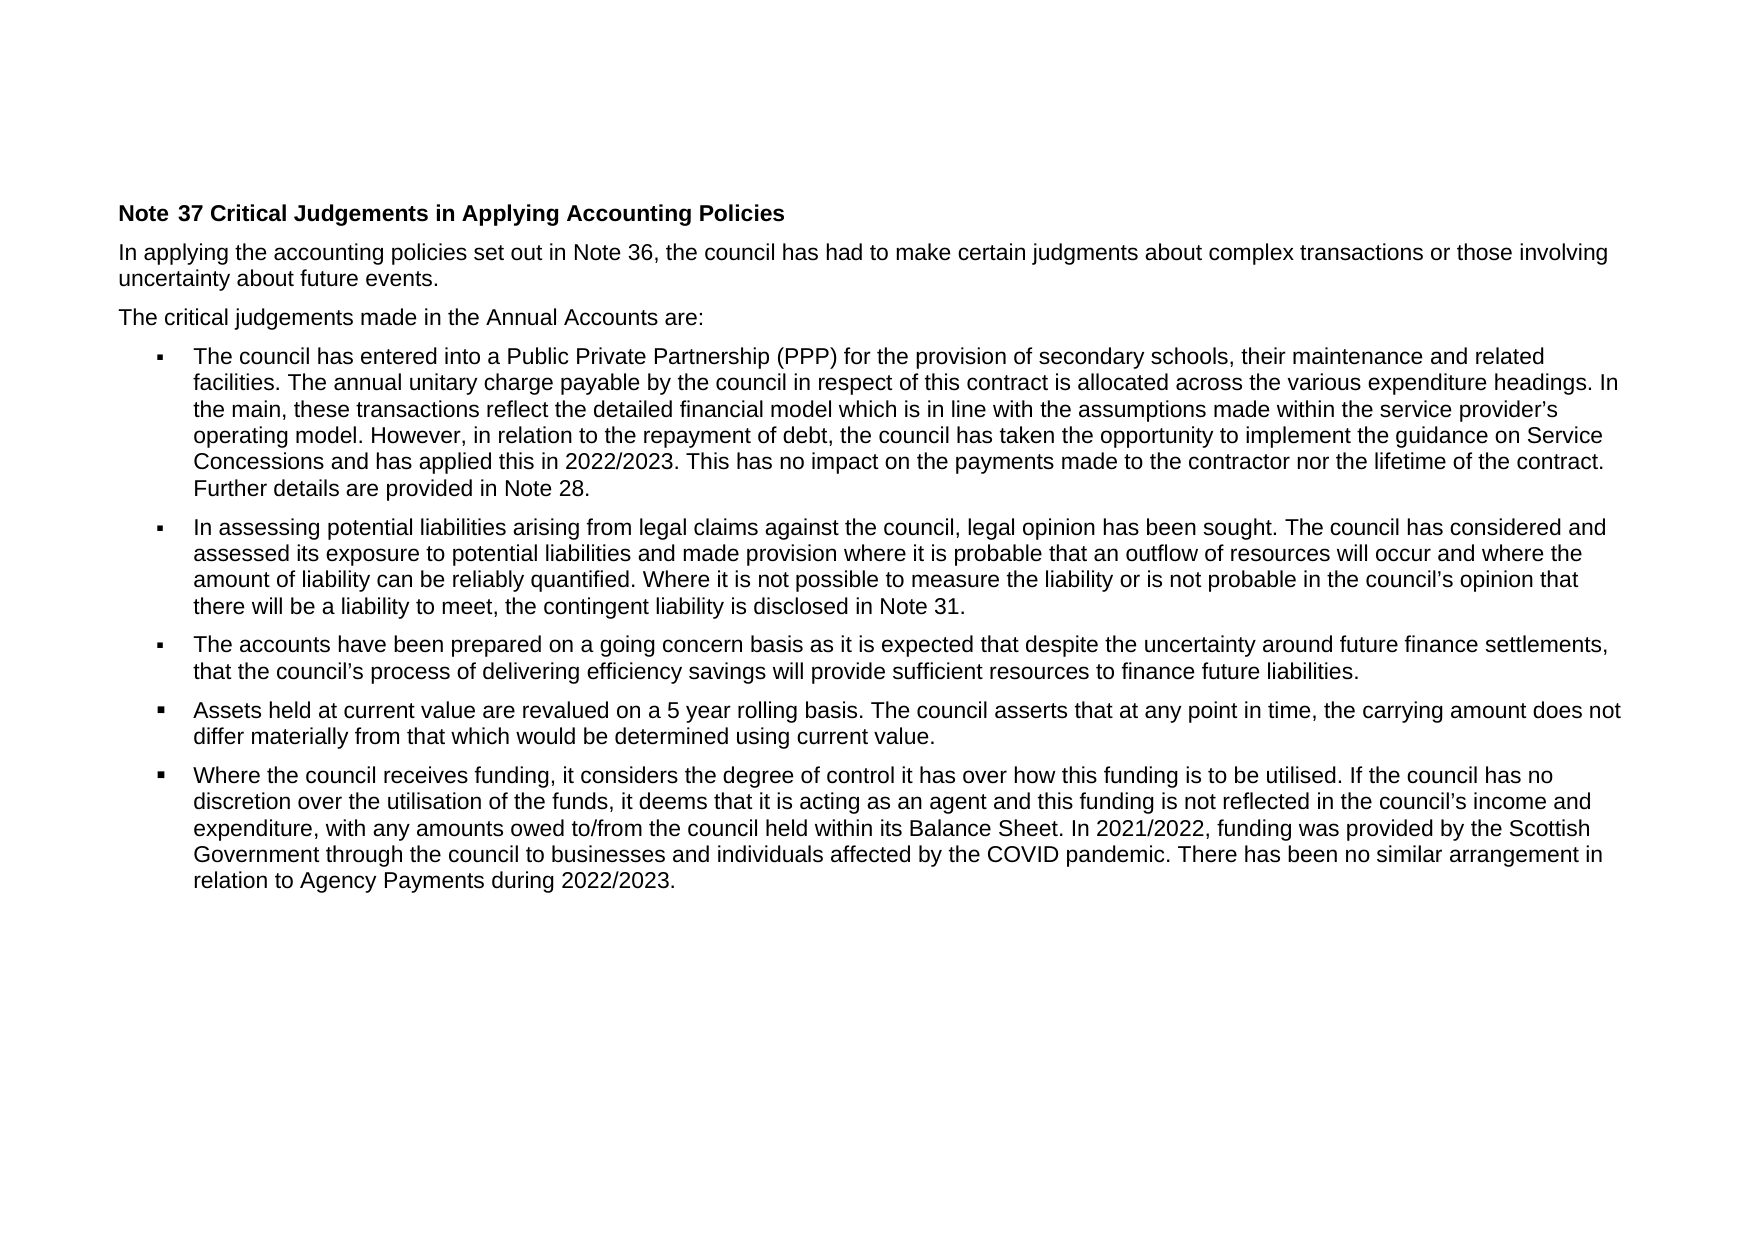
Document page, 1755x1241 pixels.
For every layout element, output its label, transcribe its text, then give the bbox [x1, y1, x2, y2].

subtitle Note 37 Critical Judgements in Applying Accounting Policies [118, 200, 1636, 226]
text In applying the accounting policies set out in Note 36, the council has had to make certain judgments about complex transactions or those involving uncertainty about future events. [118, 239, 1636, 292]
text The critical judgements made in the Annual Accounts are: [118, 304, 1636, 330]
list The accounts have been prepared on a going concern basis as it is expected that despite the uncertainty around future finance settlements, that the council’s process of delivering efficiency savings will provide sufficient resources to finance future liabilities. [156, 631, 1636, 684]
list Assets held at current value are revalued on a 5 year rolling basis. The council asserts that at any point in time, the carrying amount does not differ materially from that which would be determined using current value. [156, 697, 1636, 749]
list The council has entered into a Public Private Partnership (PPP) for the provision of secondary schools, their maintenance and related facilities. The annual unitary charge payable by the council in respect of this contract is allocated across the various expenditure headings. In the main, these transactions reflect the detailed financial model which is in line with the assumptions made within the service provider’s operating model. However, in relation to the repayment of debt, the council has taken the opportunity to implement the guidance on Service Concessions and has applied this in 2022/2023. This has no impact on the payments made to the contractor nor the lifetime of the contract. Further details are provided in Note 28. [156, 343, 1636, 501]
list In assessing potential liabilities arising from legal claims against the council, legal opinion has been sought. The council has considered and assessed its exposure to potential liabilities and made provision where it is probable that an outflow of resources will occur and where the amount of liability can be reliably quantified. Where it is not possible to measure the liability or is not probable in the council’s opinion that there will be a liability to meet, the contingent liability is disclosed in Note 31. [156, 513, 1636, 619]
list Where the council receives funding, it considers the degree of control it has over how this funding is to be utilised. If the council has no discretion over the utilisation of the funds, it deems that it is acting as an agent and this funding is not reflected in the council’s income and expenditure, with any amounts owed to/from the council held within its Balance Sheet. In 2021/2022, funding was provided by the Scottish Government through the council to businesses and individuals affected by the COVID pandemic. There has been no similar arrangement in relation to Agency Payments during 2022/2023. [156, 762, 1636, 894]
